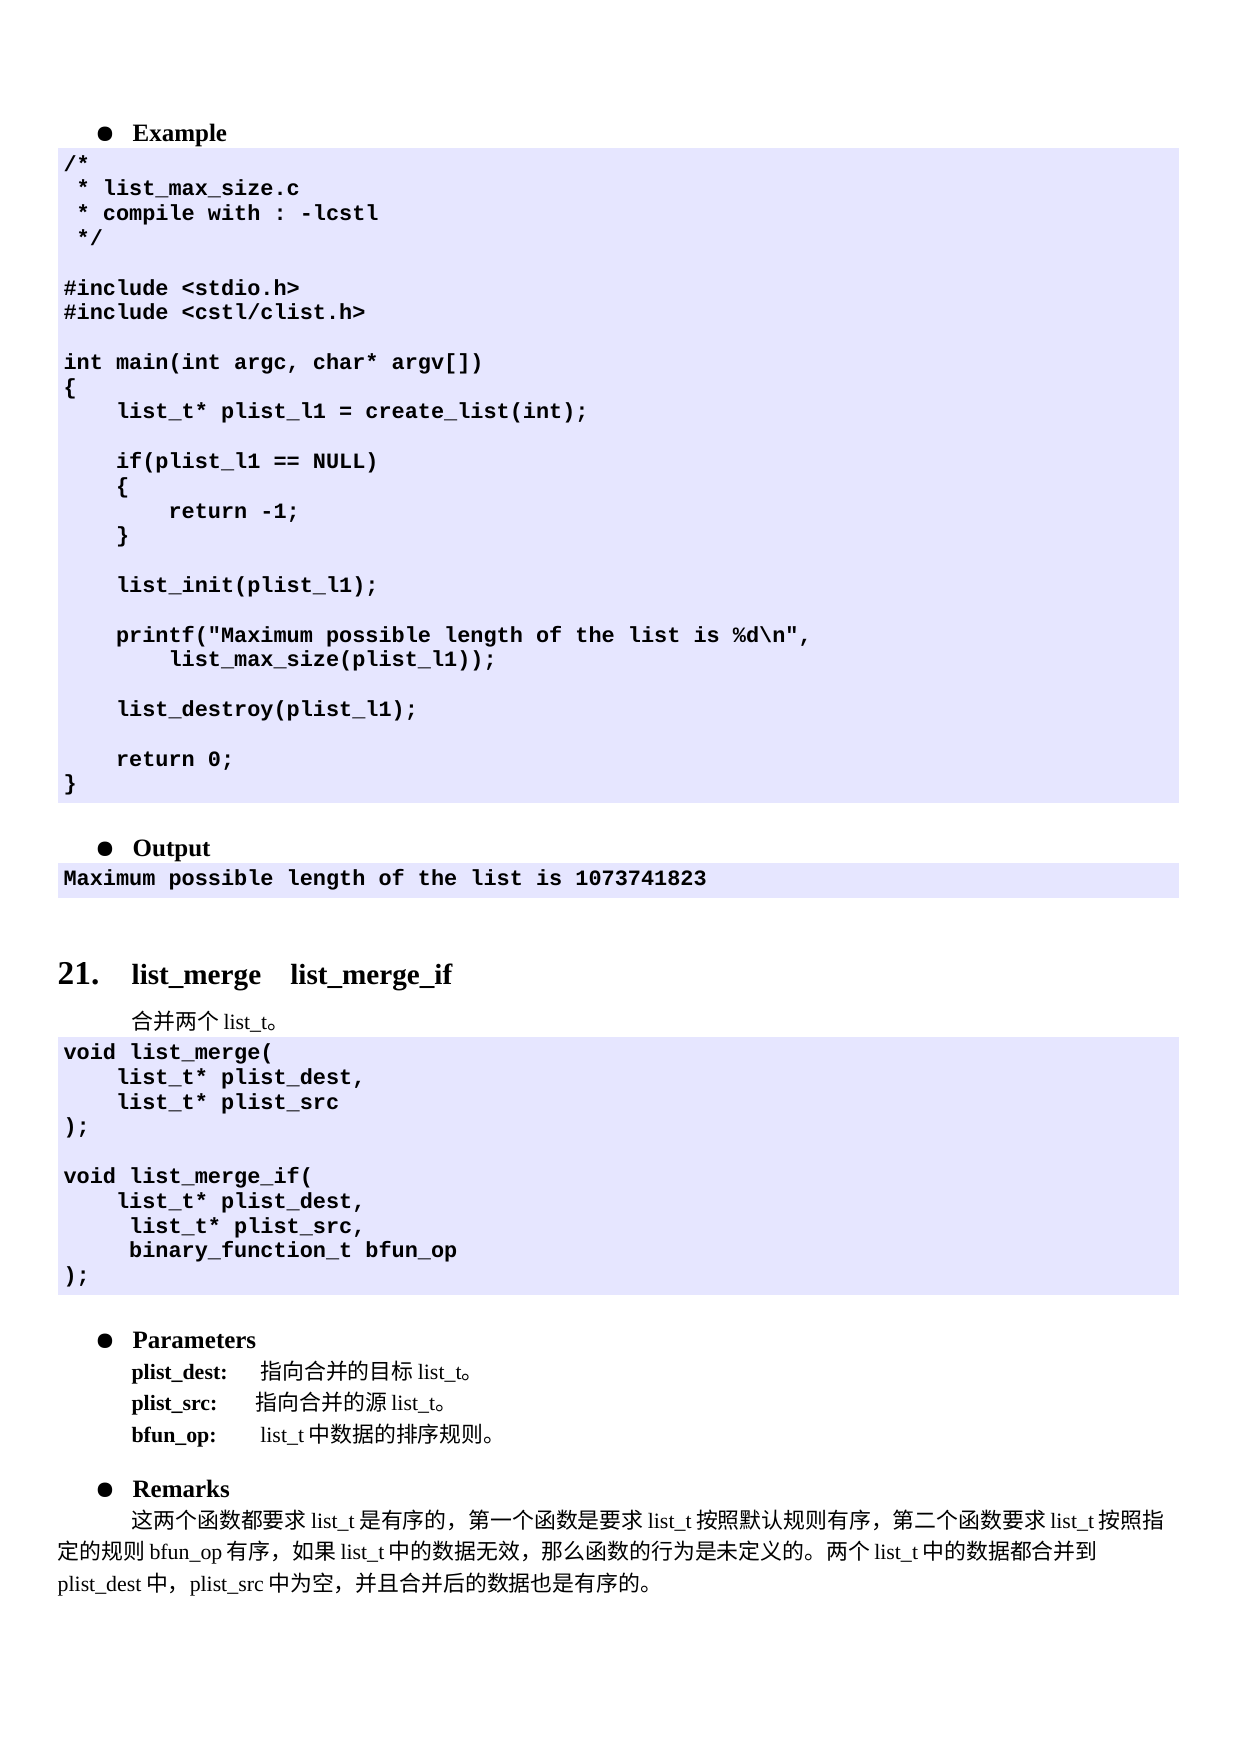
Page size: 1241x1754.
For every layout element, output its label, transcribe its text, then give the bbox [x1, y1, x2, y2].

list Output [95, 833, 1179, 862]
text 合并两个list_t。 [57, 1004, 1179, 1036]
text bfun_op: list_t中数据的排序规则。 [57, 1417, 1179, 1449]
text 这两个函数都要求list_t是有序的，第一个函数是要求list_t按照默认规则有序，第二个函数要求list_t按照指定的规则bfun_op有序，如果list_t中的数据无效，那么函数的行为是未定义的。两个list_t中的数据都合并到plist_dest中，plist_src中为空，并且合并后的数据也是有序的。 [57, 1503, 1179, 1598]
list Remarks [95, 1474, 1179, 1503]
table_header /* * list_max_size.c * compile with : -lcstl */ #include <stdio.h> #include <cstl/clist.h> int main(int argc, char* argv[]) { list_t* plist_l1 = create_list(int); if(plist_l1 == NULL) { return -1; } list_init(plist_l1); printf("Maximum possible length of the list is %d\n", list_max_size(plist_l1)); list_destroy(plist_l1); return 0; } [58, 148, 1179, 803]
text plist_dest: 指向合并的目标list_t。 [57, 1354, 1179, 1385]
list Example [95, 118, 1179, 147]
table_header Maximum possible length of the list is 1073741823 [58, 863, 1179, 898]
list Parameters [95, 1325, 1179, 1354]
table_header void list_merge( list_t* plist_dest, list_t* plist_src ); void list_merge_if( list_t* plist_dest, list_t* plist_src, binary_function_t bfun_op ); [58, 1037, 1179, 1295]
subtitle list_merge list_merge_if [57, 953, 1179, 991]
text plist_src: 指向合并的源list_t。 [57, 1385, 1179, 1417]
